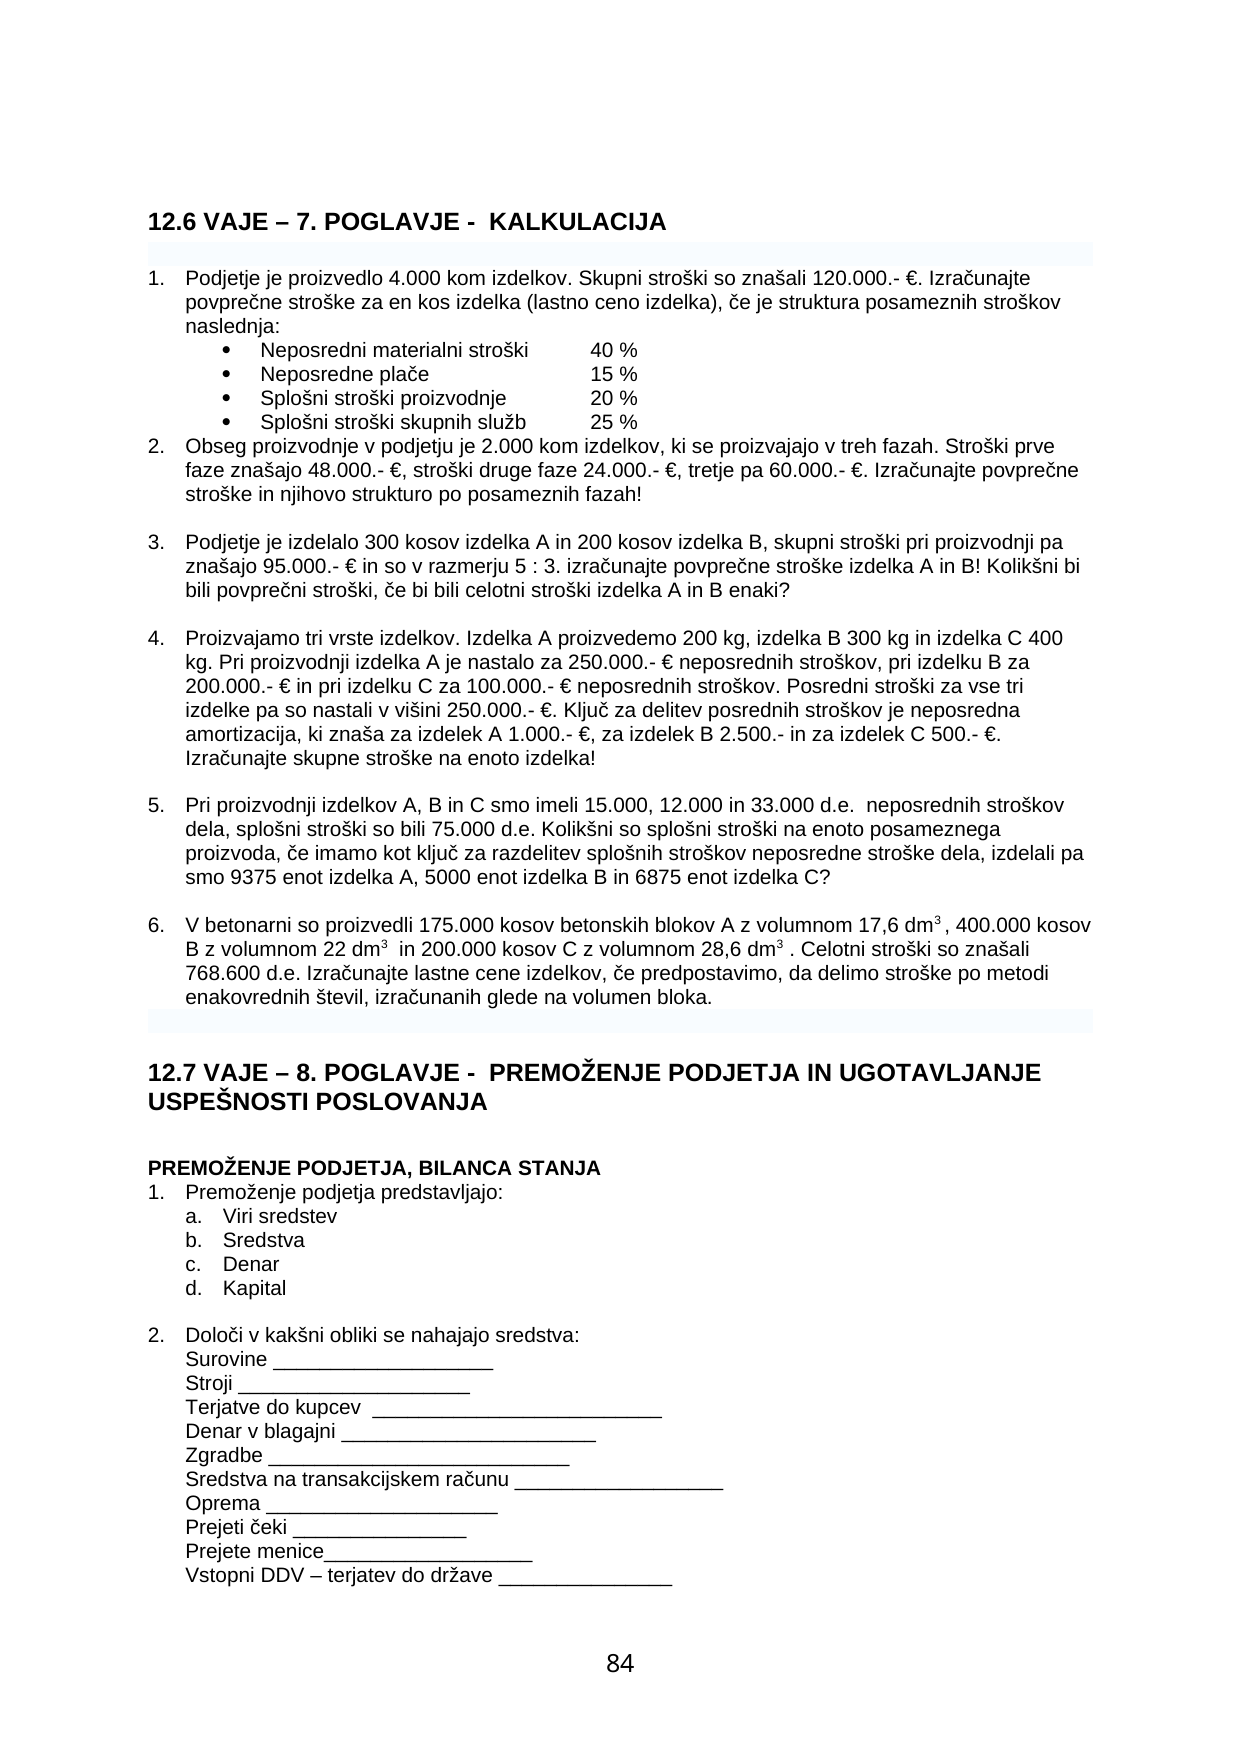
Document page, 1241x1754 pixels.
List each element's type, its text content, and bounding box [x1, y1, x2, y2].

text Stroji ____________________ [185, 1371, 1093, 1395]
text Zgradbe __________________________ [185, 1443, 1093, 1467]
text Sredstva na transakcijskem računu __________________ [185, 1467, 1093, 1491]
text Prejeti čeki _______________ [185, 1515, 1093, 1539]
list Denar [185, 1251, 1093, 1275]
subtitle 12.7 VAJE – 8. POGLAVJE - PREMOŽENJE PODJETJA IN UGOTAVLJANJE USPEŠNOSTI POSLOVANJA [148, 1058, 1093, 1115]
list Kapital [185, 1275, 1093, 1299]
text Surovine ___________________ [185, 1347, 1093, 1371]
list Splošni stroški skupnih služb 25 % [223, 410, 1093, 434]
list Neposredne plače 15 % [223, 362, 1093, 386]
list Podjetje je proizvedlo 4.000 kom izdelkov. Skupni stroški so znašali 120.000.- €. Izračunajte povprečne stroške za en kos izdelka (lastno ceno izdelka), če je struktura posameznih stroškov naslednja: [148, 266, 1093, 338]
list Splošni stroški proizvodnje 20 % [223, 386, 1093, 410]
list Sredstva [185, 1227, 1093, 1251]
list Neposredni materialni stroški 40 % [223, 338, 1093, 362]
list Proizvajamo tri vrste izdelkov. Izdelka A proizvedemo 200 kg, izdelka B 300 kg in izdelka C 400 kg. Pri proizvodnji izdelka A je nastalo za 250.000.- € neposrednih stroškov, pri izdelku B za 200.000.- € in pri izdelku C za 100.000.- € neposrednih stroškov. Posredni stroški za vse tri izdelke pa so nastali v višini 250.000.- €. Ključ za delitev posrednih stroškov je neposredna amortizacija, ki znaša za izdelek A 1.000.- €, za izdelek B 2.500.- in za izdelek C 500.- €. Izračunajte skupne stroške na enoto izdelka! [148, 626, 1093, 769]
list Podjetje je izdelalo 300 kosov izdelka A in 200 kosov izdelka B, skupni stroški pri proizvodnji pa znašajo 95.000.- € in so v razmerju 5 : 3. izračunajte povprečne stroške izdelka A in B! Kolikšni bi bili povprečni stroški, če bi bili celotni stroški izdelka A in B enaki? [148, 530, 1093, 602]
list V betonarni so proizvedli 175.000 kosov betonskih blokov A z volumnom 17,6 dm3 , 400.000 kosov B z volumnom 22 dm3 in 200.000 kosov C z volumnom 28,6 dm3 . Celotni stroški so znašali 768.600 d.e. Izračunajte lastne cene izdelkov, če predpostavimo, da delimo stroške po metodi enakovrednih števil, izračunanih glede na volumen bloka. [148, 913, 1093, 1009]
text Denar v blagajni ______________________ [185, 1419, 1093, 1443]
list Premoženje podjetja predstavljajo: [148, 1179, 1093, 1203]
list Pri proizvodnji izdelkov A, B in C smo imeli 15.000, 12.000 in 33.000 d.e. neposrednih stroškov dela, splošni stroški so bili 75.000 d.e. Kolikšni so splošni stroški na enoto posameznega proizvoda, če imamo kot ključ za razdelitev splošnih stroškov neposredne stroške dela, izdelali pa smo 9375 enot izdelka A, 5000 enot izdelka B in 6875 enot izdelka C? [148, 793, 1093, 889]
list Viri sredstev [185, 1203, 1093, 1227]
text Vstopni DDV – terjatev do države _______________ [185, 1563, 1093, 1587]
subtitle 12.6 VAJE – 7. POGLAVJE - KALKULACIJA [148, 207, 1093, 236]
text Prejete menice__________________ [185, 1539, 1093, 1563]
list Določi v kakšni obliki se nahajajo sredstva: [148, 1323, 1093, 1347]
list Obseg proizvodnje v podjetju je 2.000 kom izdelkov, ki se proizvajajo v treh fazah. Stroški prve faze znašajo 48.000.- €, stroški druge faze 24.000.- €, tretje pa 60.000.- €. Izračunajte povprečne stroške in njihovo strukturo po posameznih fazah! [148, 434, 1093, 506]
text Oprema ____________________ [185, 1491, 1093, 1515]
text PREMOŽENJE PODJETJA, BILANCA STANJA [148, 1156, 1093, 1179]
text Terjatve do kupcev _________________________ [185, 1395, 1093, 1419]
